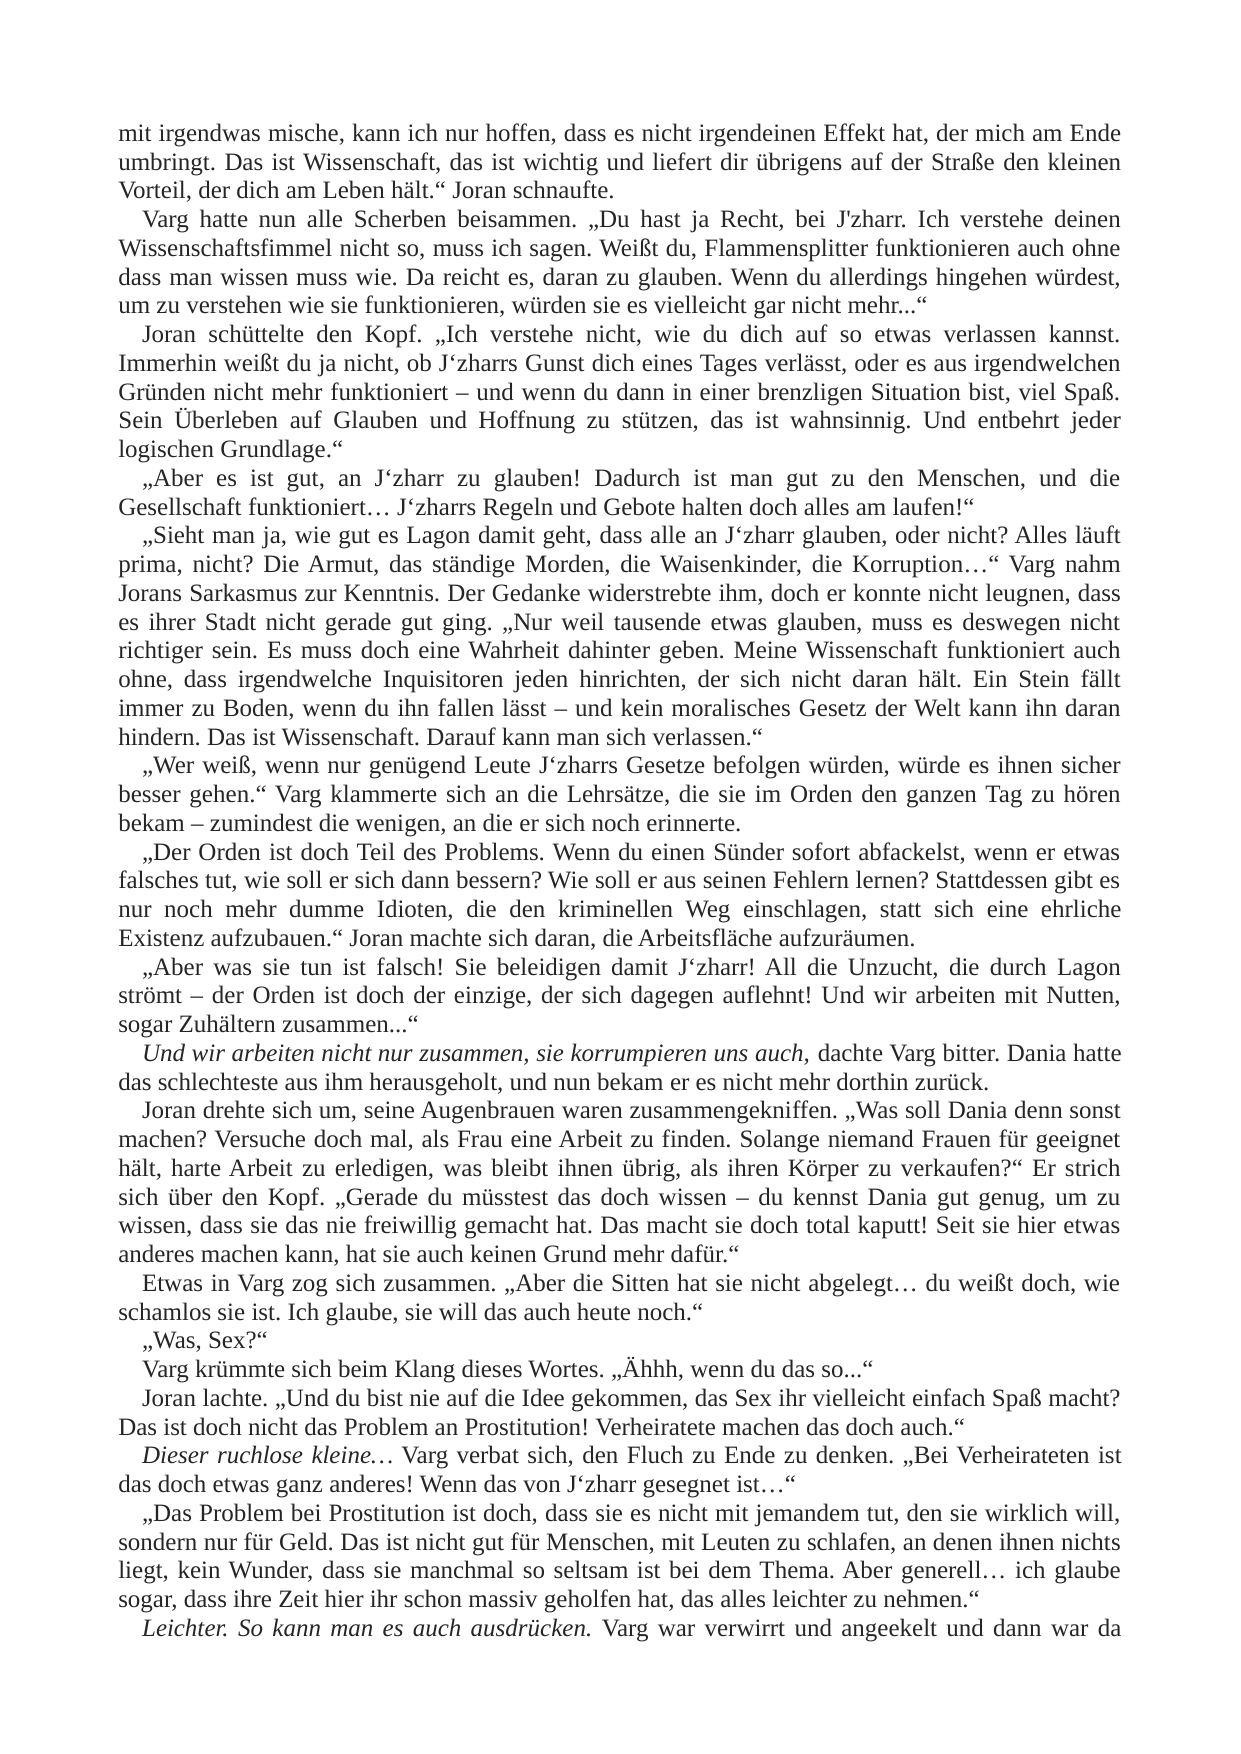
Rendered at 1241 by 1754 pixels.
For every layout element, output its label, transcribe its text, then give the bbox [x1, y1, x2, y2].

text Joran schüttelte den Kopf. „Ich verstehe nicht, wie du dich auf so etwas verlassen kannst. Immerhin weißt du ja nicht, ob J‘zharrs Gunst dich eines Tages verlässt, oder es aus irgendwelchen Gründen nicht mehr funktioniert – und wenn du dann in einer brenzligen Situation bist, viel Spaß. Sein Überleben auf Glauben und Hoffnung zu stützen, das ist wahnsinnig. Und entbehrt jeder logischen Grundlage.“ [118, 319, 1122, 463]
text Varg krümmte sich beim Klang dieses Wortes. „Ähhh, wenn du das so...“ [118, 1354, 1122, 1383]
text „Wer weiß, wenn nur genügend Leute J‘zharrs Gesetze befolgen würden, würde es ihnen sicher besser gehen.“ Varg klammerte sich an die Lehrsätze, die sie im Orden den ganzen Tag zu hören bekam – zumindest die wenigen, an die er sich noch erinnerte. [118, 751, 1122, 837]
text Etwas in Varg zog sich zusammen. „Aber die Sitten hat sie nicht abgelegt… du weißt doch, wie schamlos sie ist. Ich glaube, sie will das auch heute noch.“ [118, 1268, 1122, 1326]
text Dieser ruchlose kleine… Varg verbat sich, den Fluch zu Ende zu denken. „Bei Verheirateten ist das doch etwas ganz anderes! Wenn das von J‘zharr gesegnet ist…“ [118, 1441, 1122, 1498]
text „Aber es ist gut, an J‘zharr zu glauben! Dadurch ist man gut zu den Menschen, und die Gesellschaft funktioniert… J‘zharrs Regeln und Gebote halten doch alles am laufen!“ [118, 463, 1122, 521]
text „Aber was sie tun ist falsch! Sie beleidigen damit J‘zharr! All die Unzucht, die durch Lagon strömt – der Orden ist doch der einzige, der sich dagegen auflehnt! Und wir arbeiten mit Nutten, sogar Zuhältern zusammen...“ [118, 952, 1122, 1038]
text Varg hatte nun alle Scherben beisammen. „Du hast ja Recht, bei J'zharr. Ich verstehe deinen Wissenschaftsfimmel nicht so, muss ich sagen. Weißt du, Flammensplitter funktionieren auch ohne dass man wissen muss wie. Da reicht es, daran zu glauben. Wenn du allerdings hingehen würdest, um zu verstehen wie sie funktionieren, würden sie es vielleicht gar nicht mehr...“ [118, 204, 1122, 319]
text Joran drehte sich um, seine Augenbrauen waren zusammengekniffen. „Was soll Dania denn sonst machen? Versuche doch mal, als Frau eine Arbeit zu finden. Solange niemand Frauen für geeignet hält, harte Arbeit zu erledigen, was bleibt ihnen übrig, als ihren Körper zu verkaufen?“ Er strich sich über den Kopf. „Gerade du müsstest das doch wissen – du kennst Dania gut genug, um zu wissen, dass sie das nie freiwillig gemacht hat. Das macht sie doch total kaputt! Seit sie hier etwas anderes machen kann, hat sie auch keinen Grund mehr dafür.“ [118, 1096, 1122, 1268]
text „Das Problem bei Prostitution ist doch, dass sie es nicht mit jemandem tut, den sie wirklich will, sondern nur für Geld. Das ist nicht gut für Menschen, mit Leuten zu schlafen, an denen ihnen nichts liegt, kein Wunder, dass sie manchmal so seltsam ist bei dem Thema. Aber generell… ich glaube sogar, dass ihre Zeit hier ihr schon massiv geholfen hat, das alles leichter zu nehmen.“ [118, 1498, 1122, 1613]
text „Was, Sex?“ [118, 1326, 1122, 1354]
text Und wir arbeiten nicht nur zusammen, sie korrumpieren uns auch, dachte Varg bitter. Dania hatte das schlechteste aus ihm herausgeholt, und nun bekam er es nicht mehr dorthin zurück. [118, 1038, 1122, 1096]
text mit irgendwas mische, kann ich nur hoffen, dass es nicht irgendeinen Effekt hat, der mich am Ende umbringt. Das ist Wissenschaft, das ist wichtig und liefert dir übrigens auf der Straße den kleinen Vorteil, der dich am Leben hält.“ Joran schnaufte. [118, 118, 1122, 204]
text Joran lachte. „Und du bist nie auf die Idee gekommen, das Sex ihr vielleicht einfach Spaß macht? Das ist doch nicht das Problem an Prostitution! Verheiratete machen das doch auch.“ [118, 1383, 1122, 1441]
text „Sieht man ja, wie gut es Lagon damit geht, dass alle an J‘zharr glauben, oder nicht? Alles läuft prima, nicht? Die Armut, das ständige Morden, die Waisenkinder, die Korruption…“ Varg nahm Jorans Sarkasmus zur Kenntnis. Der Gedanke widerstrebte ihm, doch er konnte nicht leugnen, dass es ihrer Stadt nicht gerade gut ging. „Nur weil tausende etwas glauben, muss es deswegen nicht richtiger sein. Es muss doch eine Wahrheit dahinter geben. Meine Wissenschaft funktioniert auch ohne, dass irgendwelche Inquisitoren jeden hinrichten, der sich nicht daran hält. Ein Stein fällt immer zu Boden, wenn du ihn fallen lässt – und kein moralisches Gesetz der Welt kann ihn daran hindern. Das ist Wissenschaft. Darauf kann man sich verlassen.“ [118, 521, 1122, 751]
text Leichter. So kann man es auch ausdrücken. Varg war verwirrt und angeekelt und dann war da [118, 1613, 1122, 1642]
text „Der Orden ist doch Teil des Problems. Wenn du einen Sünder sofort abfackelst, wenn er etwas falsches tut, wie soll er sich dann bessern? Wie soll er aus seinen Fehlern lernen? Stattdessen gibt es nur noch mehr dumme Idioten, die den kriminellen Weg einschlagen, statt sich eine ehrliche Existenz aufzubauen.“ Joran machte sich daran, die Arbeitsfläche aufzuräumen. [118, 837, 1122, 952]
